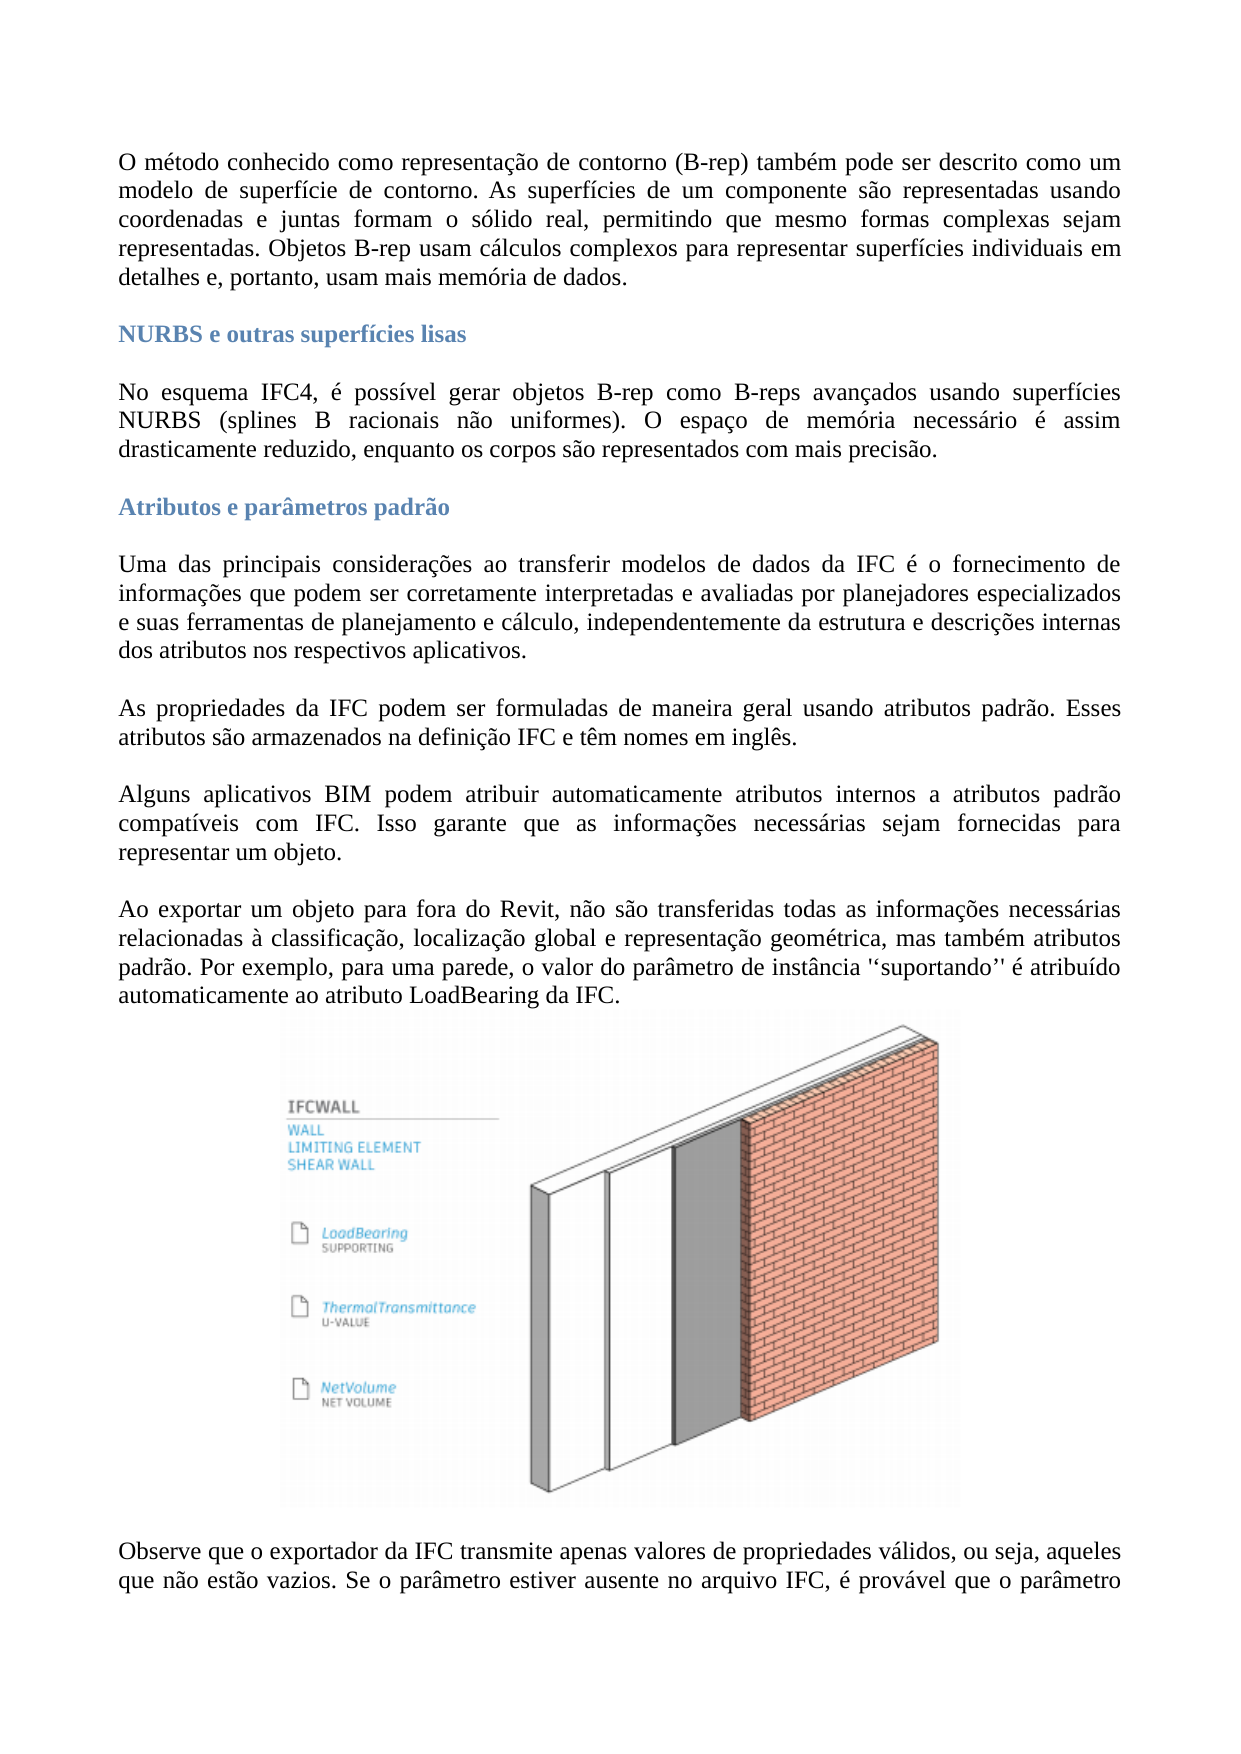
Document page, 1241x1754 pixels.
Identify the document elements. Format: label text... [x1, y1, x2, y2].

text O método conhecido como representação de contorno (B-rep) também pode ser descrito como um modelo de superfície de contorno. As superfícies de um componente são representadas usando coordenadas e juntas formam o sólido real, permitindo que mesmo formas complexas sejam representadas. Objetos B-rep usam cálculos complexos para representar superfícies individuais em detalhes e, portanto, usam mais memória de dados. [118, 147, 1122, 291]
text As propriedades da IFC podem ser formuladas de maneira geral usando atributos padrão. Esses atributos são armazenados na definição IFC e têm nomes em inglês. [118, 693, 1122, 751]
text Observe que o exportador da IFC transmite apenas valores de propriedades válidos, ou seja, aqueles que não estão vazios. Se o parâmetro estiver ausente no arquivo IFC, é provável que o parâmetro [118, 1536, 1122, 1594]
text Uma das principais considerações ao transferir modelos de dados da IFC é o fornecimento de informações que podem ser corretamente interpretadas e avaliadas por planejadores especializados e suas ferramentas de planejamento e cálculo, independentemente da estrutura e descrições internas dos atributos nos respectivos aplicativos. [118, 549, 1122, 664]
text NURBS e outras superfícies lisas [118, 319, 1122, 348]
text Alguns aplicativos BIM podem atribuir automaticamente atributos internos a atributos padrão compatíveis com IFC. Isso garante que as informações necessárias sejam fornecidas para representar um objeto. [118, 779, 1122, 866]
text Ao exportar um objeto para fora do Revit, não são transferidas todas as informações necessárias relacionadas à classificação, localização global e representação geométrica, mas também atributos padrão. Por exemplo, para uma parede, o valor do parâmetro de instância '‘suportando’' é atribuído automaticamente ao atributo LoadBearing da IFC. [118, 894, 1122, 1009]
text Atributos e parâmetros padrão [118, 492, 1122, 521]
text No esquema IFC4, é possível gerar objetos B-rep como B-reps avançados usando superfícies NURBS (splines B racionais não uniformes). O espaço de memória necessário é assim drasticamente reduzido, enquanto os corpos são representados com mais precisão. [118, 377, 1122, 463]
picture [279, 1009, 961, 1508]
